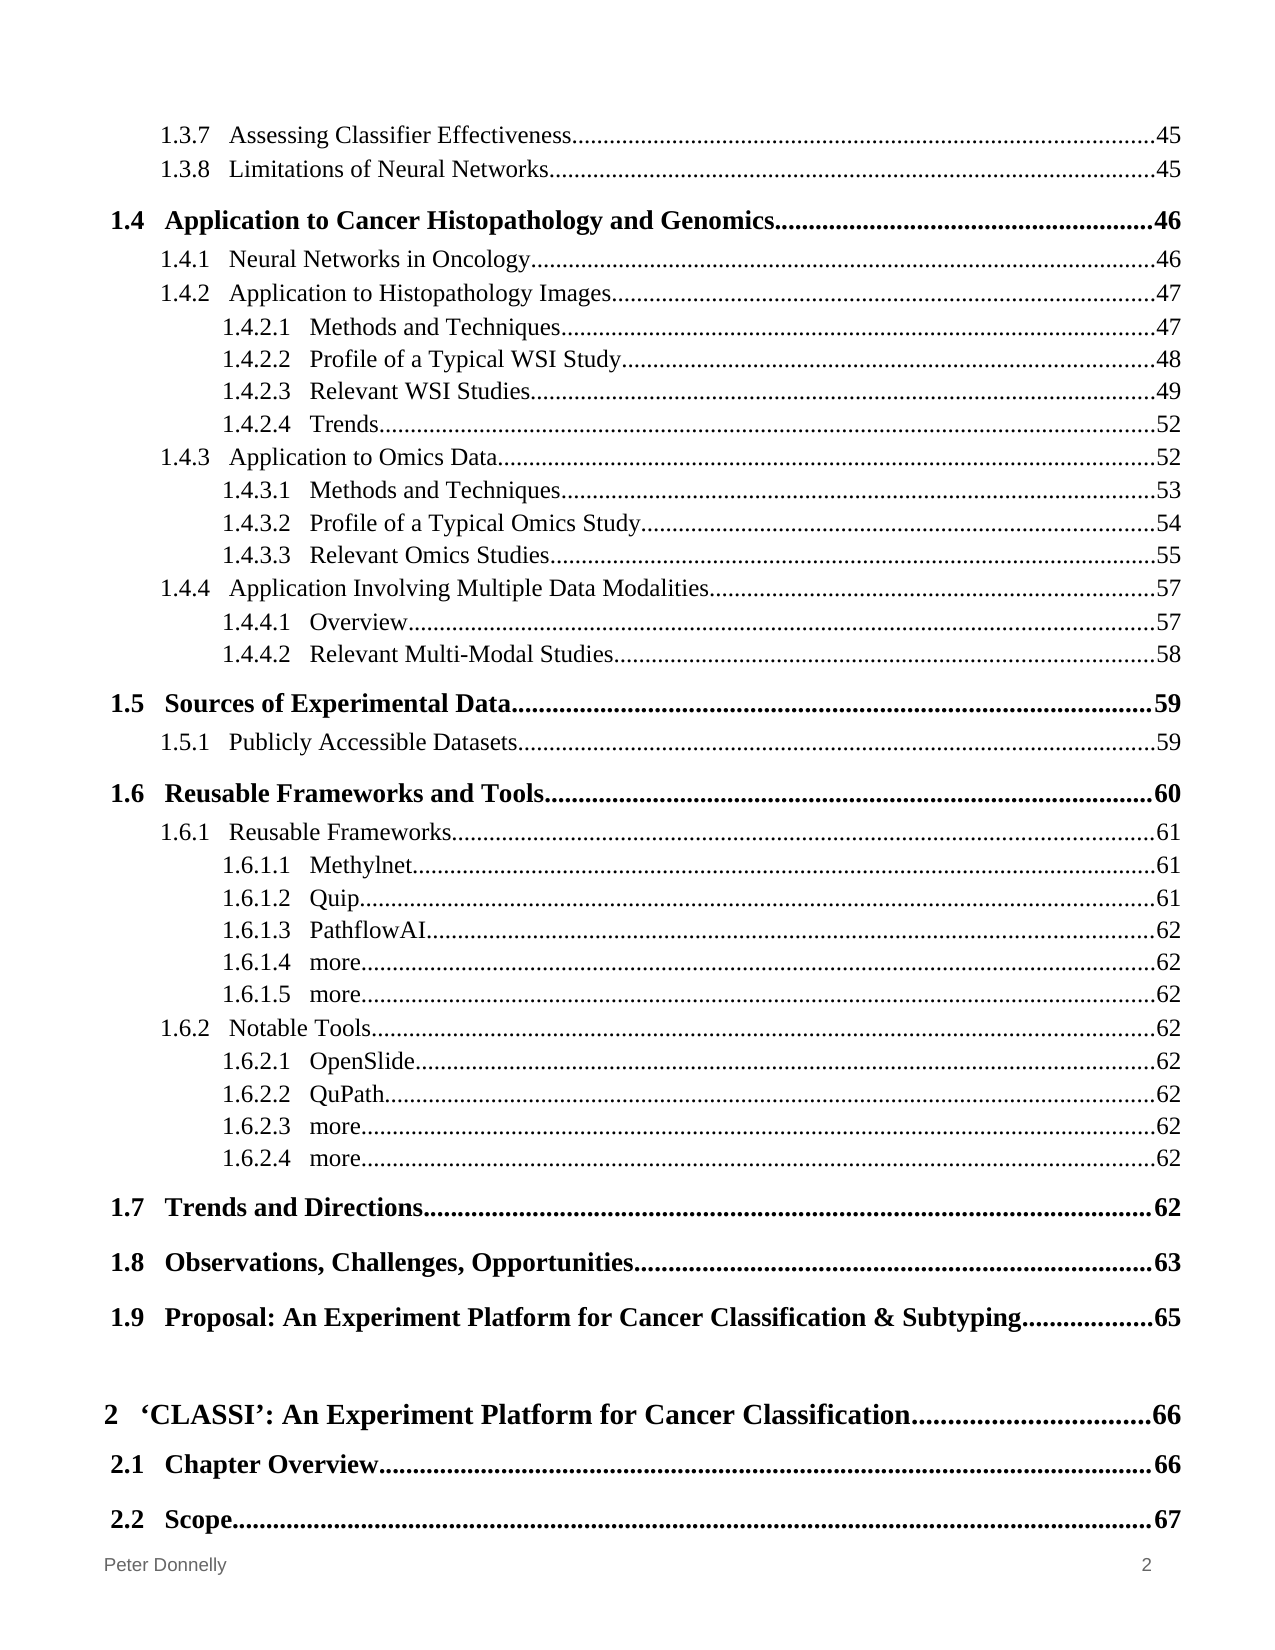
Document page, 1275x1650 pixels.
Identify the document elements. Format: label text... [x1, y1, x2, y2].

text 1.7 Trends and Directions 62 [103, 1191, 1181, 1223]
text 1.4.3.2 Profile of a Typical Omics Study 54 [216, 508, 1181, 537]
text 1.4.2 Application to Histopathology Images 47 [154, 278, 1181, 307]
text 1.6.1.5 more 62 [216, 979, 1181, 1008]
text 1.4.1 Neural Networks in Oncology 46 [154, 244, 1181, 272]
text 1.6 Reusable Frameworks and Tools 60 [103, 777, 1181, 808]
text 1.4.3 Application to Omics Data 52 [154, 442, 1181, 471]
text 1.5.1 Publicly Accessible Datasets 59 [154, 727, 1181, 756]
text 1.6.2 Notable Tools 62 [154, 1013, 1181, 1042]
text 1.9 Proposal: An Experiment Platform for Cancer Classification & Subtyping 65 [103, 1301, 1181, 1332]
text 1.6.1.2 Quip 61 [216, 883, 1181, 911]
text 1.5 Sources of Experimental Data 59 [103, 687, 1181, 719]
text 1.4 Application to Cancer Histopathology and Genomics 46 [103, 204, 1181, 235]
text 1.4.2.3 Relevant WSI Studies 49 [216, 376, 1181, 405]
text 1.6.2.3 more 62 [216, 1111, 1181, 1140]
text 1.4.4.2 Relevant Multi-Modal Studies 58 [216, 639, 1181, 668]
text 1.6.2.4 more 62 [216, 1143, 1181, 1172]
text 1.6.1 Reusable Frameworks 61 [154, 817, 1181, 846]
text 1.4.2.1 Methods and Techniques 47 [216, 312, 1181, 341]
text 1.3.7 Assessing Classifier Effectiveness 45 [154, 120, 1181, 148]
text 2.1 Chapter Overview 66 [103, 1448, 1181, 1479]
text 1.4.2.4 Trends 52 [216, 409, 1181, 437]
text 1.4.2.2 Profile of a Typical WSI Study 48 [216, 344, 1181, 373]
text 1.6.1.3 PathflowAI 62 [216, 915, 1181, 944]
text 1.4.4.1 Overview. 57 [216, 607, 1181, 636]
text 1.6.1.1 Methylnet 61 [216, 850, 1181, 879]
text 1.6.2.2 QuPath 62 [216, 1079, 1181, 1107]
text 1.4.3.1 Methods and Techniques 53 [216, 476, 1181, 504]
text 1.6.2.1 OpenSlide 62 [216, 1046, 1181, 1075]
text 1.4.3.3 Relevant Omics Studies 55 [216, 540, 1181, 569]
text 2.2 Scope 67 [103, 1503, 1181, 1534]
text 1.4.4 Application Involving Multiple Data Modalities 57 [154, 573, 1181, 602]
text 2 ‘CLASSI’: An Experiment Platform for Cancer Classification 66 [103, 1397, 1181, 1431]
text 1.6.1.4 more 62 [216, 947, 1181, 976]
text 1.3.8 Limitations of Neural Networks 45 [154, 154, 1181, 183]
text 1.8 Observations, Challenges, Opportunities 63 [103, 1246, 1181, 1277]
